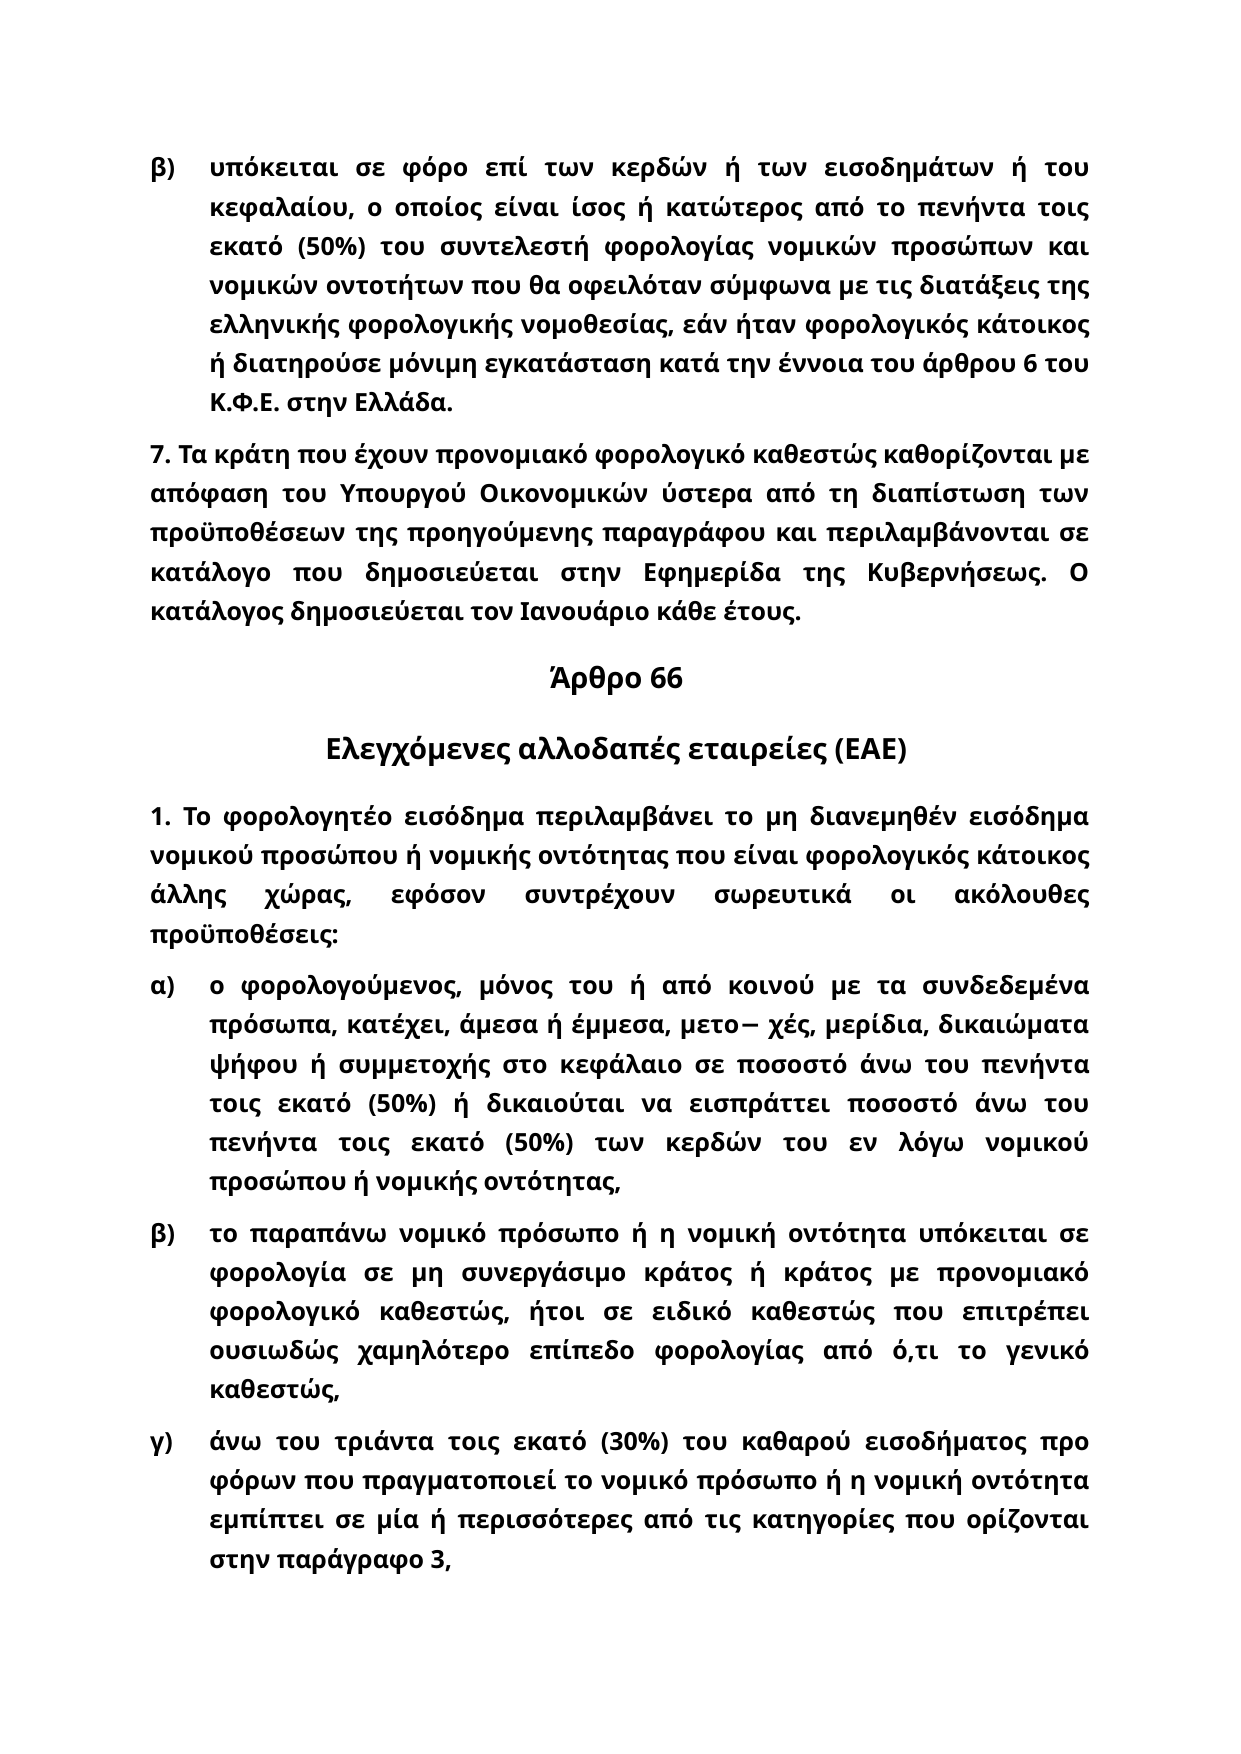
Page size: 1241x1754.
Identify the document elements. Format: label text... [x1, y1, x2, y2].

subtitle Άρθρο 66 [150, 657, 1090, 697]
text 7. Τα κράτη που έχουν προνομιακό φορολογικό καθεστώς καθορίζονται με απόφαση του Υπουργού Οικονομικών ύστερα από τη διαπίστωση των προϋποθέσεων της προηγούμενης παραγράφου και περιλαμβάνονται σε κατάλογο που δημοσιεύεται στην Εφημερίδα της Κυβερνήσεως. Ο κατάλογος δημοσιεύεται τον Ιανουάριο κάθε έτους. [150, 437, 1090, 627]
subtitle Ελεγχόμενες αλλοδαπές εταιρείες (ΕΑΕ) [150, 728, 1090, 768]
list β) υπόκειται σε φόρο επί των κερδών ή των εισοδημάτων ή του κεφαλαίου, ο οποίος είναι ίσος ή κατώτερος από το πενήντα τοις εκατό (50%) του συντελεστή φορολογίας νομικών προσώπων και νομικών οντοτήτων που θα οφειλόταν σύμφωνα με τις διατάξεις της ελληνικής φορολογικής νομοθεσίας, εάν ήταν φορολογικός κάτοικος ή διατηρούσε μόνιμη εγκατάσταση κατά την έννοια του άρθρου 6 του Κ.Φ.Ε. στην Ελλάδα. [150, 150, 1090, 419]
text 1. Το φορολογητέο εισόδημα περιλαμβάνει το μη διανεμηθέν εισόδημα νομικού προσώπου ή νομικής οντότητας που είναι φορολογικός κάτοικος άλλης χώρας, εφόσον συντρέχουν σωρευτικά οι ακόλουθες προϋποθέσεις: [150, 799, 1090, 950]
list α) ο φορολογούμενος, μόνος του ή από κοινού με τα συνδεδεμένα πρόσωπα, κατέχει, άμεσα ή έμμεσα, μετο− χές, μερίδια, δικαιώματα ψήφου ή συμμετοχής στο κεφάλαιο σε ποσοστό άνω του πενήντα τοις εκατό (50%) ή δικαιούται να εισπράττει ποσοστό άνω του πενήντα τοις εκατό (50%) των κερδών του εν λόγω νομικού προσώπου ή νομικής οντότητας, [150, 968, 1090, 1198]
list β) το παραπάνω νομικό πρόσωπο ή η νομική οντότητα υπόκειται σε φορολογία σε μη συνεργάσιμο κράτος ή κράτος με προνομιακό φορολογικό καθεστώς, ήτοι σε ειδικό καθεστώς που επιτρέπει ουσιωδώς χαμηλότερο επίπεδο φορολογίας από ό,τι το γενικό καθεστώς, [150, 1215, 1090, 1406]
list γ) άνω του τριάντα τοις εκατό (30%) του καθαρού εισοδήματος προ φόρων που πραγματοποιεί το νομικό πρόσωπο ή η νομική οντότητα εμπίπτει σε μία ή περισσότερες από τις κατηγορίες που ορίζονται στην παράγραφο 3, [150, 1424, 1090, 1575]
